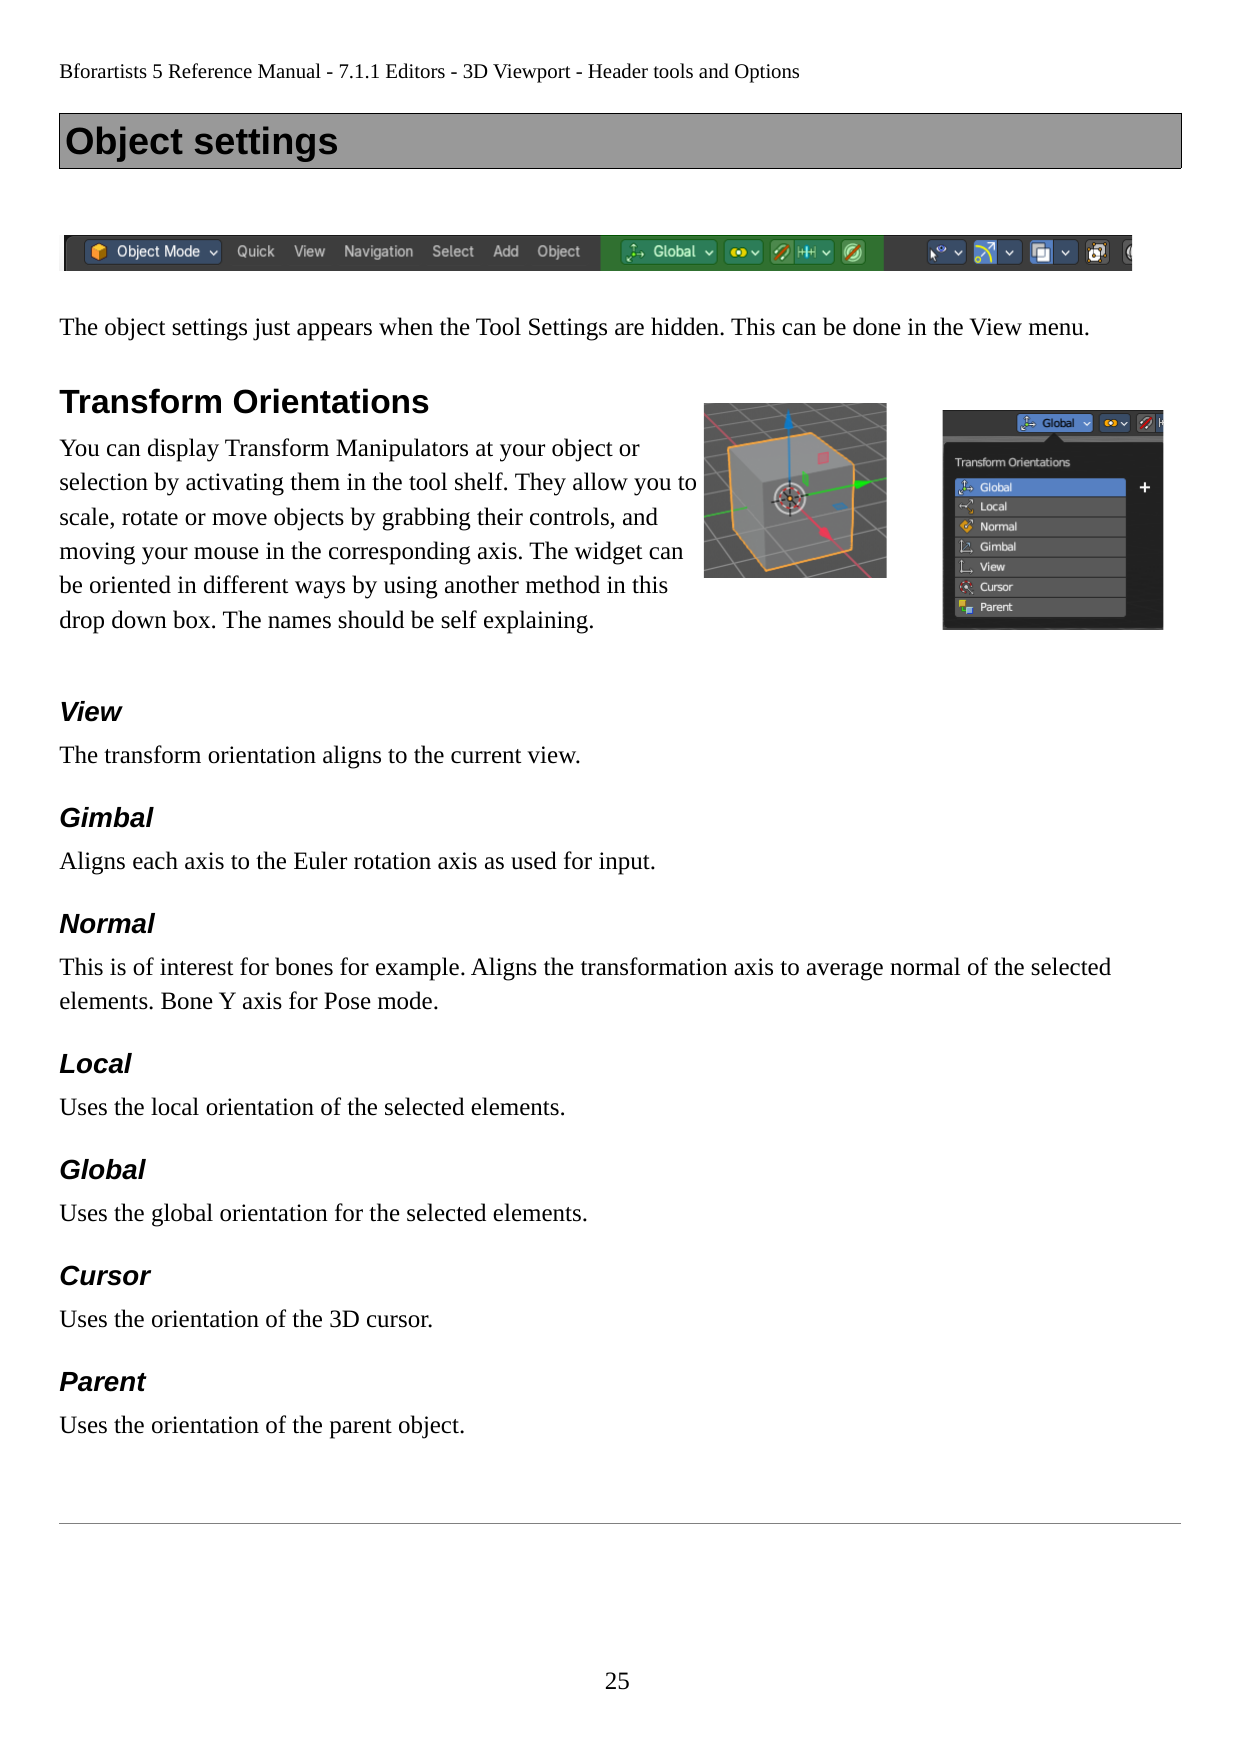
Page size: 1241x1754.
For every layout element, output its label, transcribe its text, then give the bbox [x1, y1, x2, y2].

subtitle Transform Orientations [59, 382, 1181, 420]
picture [59, 235, 1133, 271]
table_header Object settings [60, 114, 1181, 168]
text Uses the orientation of the parent object. [59, 1410, 1181, 1439]
subtitle Cursor [59, 1259, 1181, 1291]
subtitle Parent [59, 1366, 1181, 1397]
text The transform orientation aligns to the current view. [59, 740, 1181, 768]
text Uses the global orientation for the selected elements. [59, 1198, 1181, 1227]
text Uses the orientation of the 3D cursor. [59, 1304, 1181, 1333]
subtitle Normal [59, 907, 1181, 939]
subtitle View [59, 695, 1181, 727]
subtitle Local [59, 1048, 1181, 1079]
text You can display Transform Manipulators at your object or selection by activating them in the tool shelf. They allow you to scale, rotate or move objects by grabbing their controls, and moving your mouse in the corresponding axis. The widget can be oriented in different ways by using another method in this drop down box. The names should be self explaining. [59, 433, 1181, 634]
subtitle Global [59, 1154, 1181, 1186]
text The object settings just appears when the Tool Settings are hidden. This can be done in the View menu. [59, 312, 1181, 340]
text Uses the local orientation of the selected elements. [59, 1092, 1181, 1121]
text This is of interest for bones for example. Aligns the transformation axis to average normal of the selected elements. Bone Y axis for Pose mode. [59, 952, 1181, 1015]
subtitle Gimbal [59, 801, 1181, 833]
text Aligns each axis to the Euler rotation axis as used for input. [59, 846, 1181, 874]
picture [703, 403, 887, 578]
picture [942, 410, 1164, 630]
